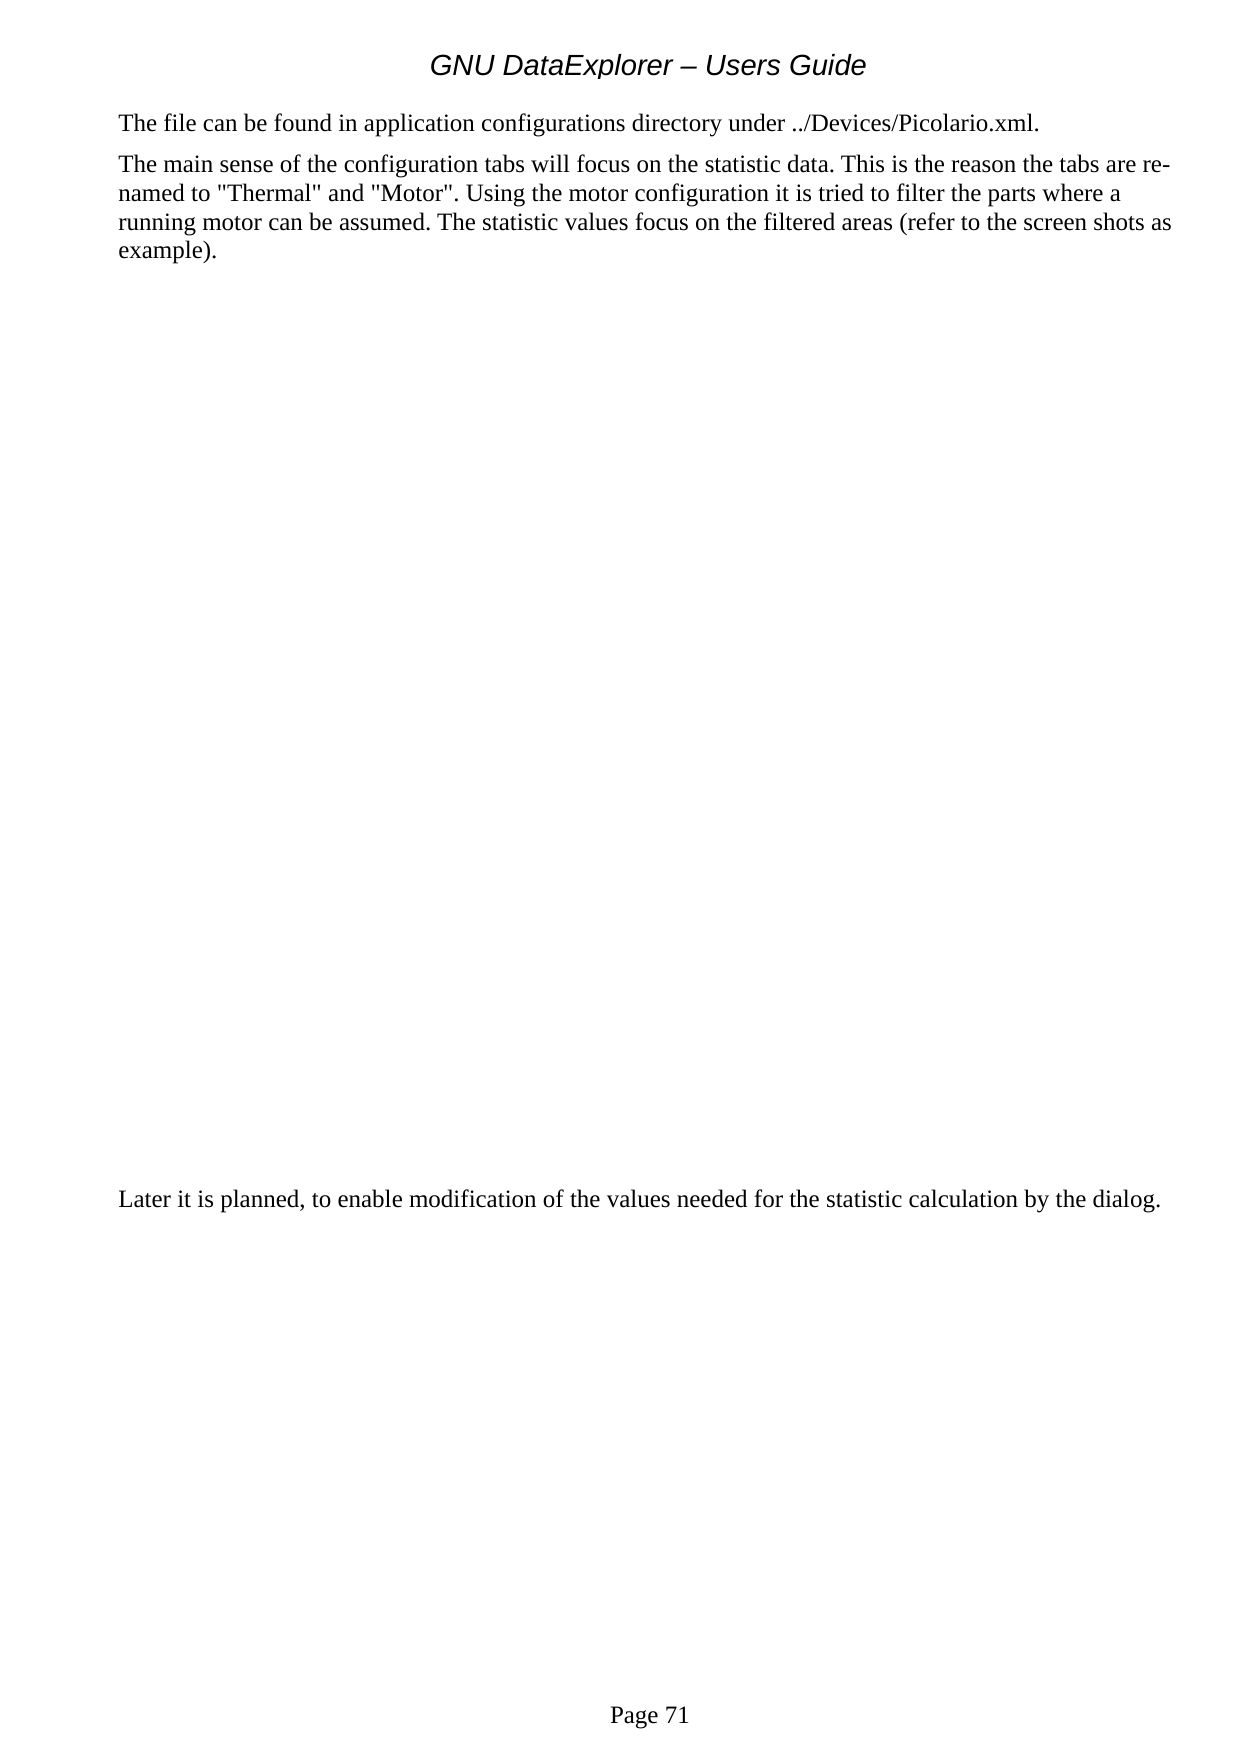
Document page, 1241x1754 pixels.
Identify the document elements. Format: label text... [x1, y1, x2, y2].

text Later it is planned, to enable modification of the values needed for the statistic calculation by the dialog. [118, 1184, 1181, 1213]
text The file can be found in application configurations directory under ../Devices/Picolario.xml. [118, 108, 1181, 137]
text The main sense of the configuration tabs will focus on the statistic data. This is the reason the tabs are re-named to "Thermal" and "Motor". Using the motor configuration it is tried to filter the parts where a running motor can be assumed. The statistic values focus on the filtered areas (refer to the screen shots as example). [118, 149, 1181, 264]
